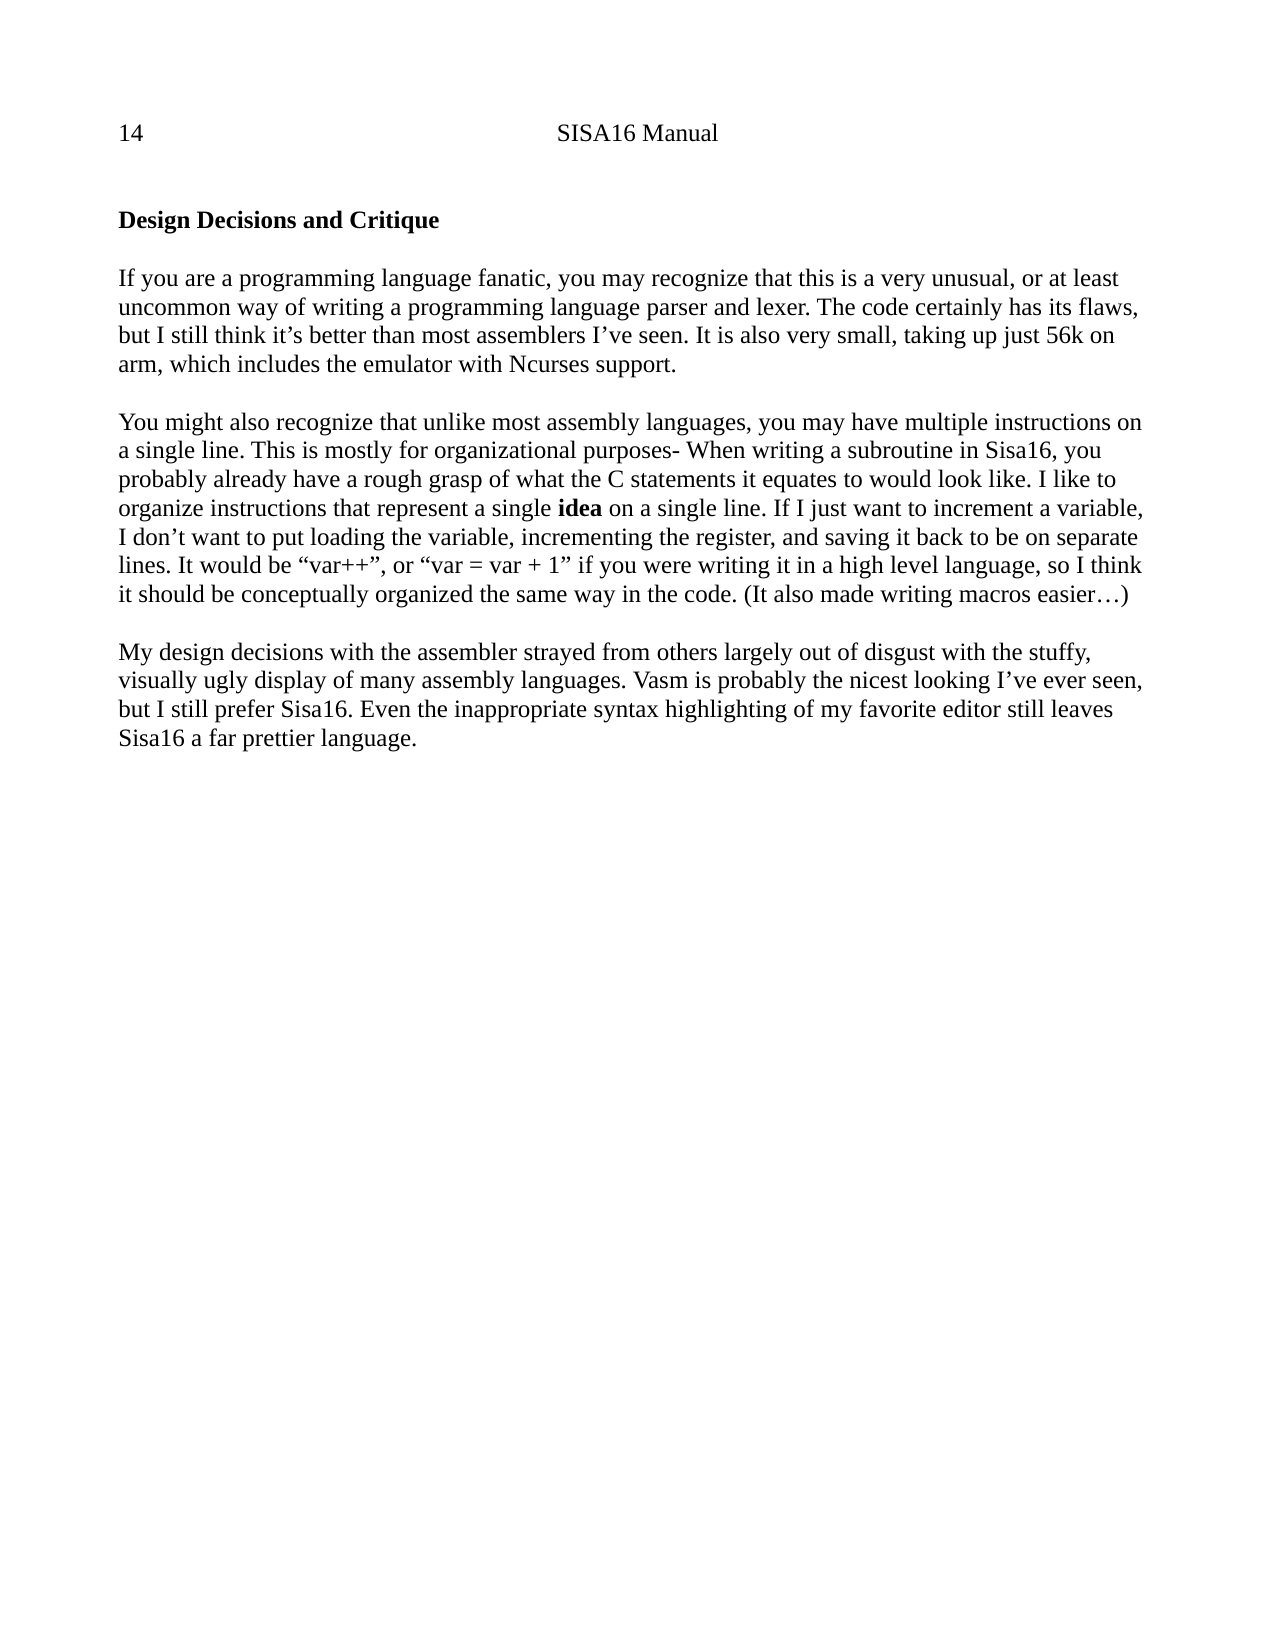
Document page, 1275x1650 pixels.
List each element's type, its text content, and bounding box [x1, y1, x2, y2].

text If you are a programming language fanatic, you may recognize that this is a very unusual, or at least uncommon way of writing a programming language parser and lexer. The code certainly has its flaws, but I still think it’s better than most assemblers I’ve seen. It is also very small, taking up just 56k on arm, which includes the emulator with Ncurses support. [118, 234, 1157, 378]
text You might also recognize that unlike most assembly languages, you may have multiple instructions on a single line. This is mostly for organizational purposes- When writing a subroutine in Sisa16, you probably already have a rough grasp of what the C statements it equates to would look like. I like to organize instructions that represent a single idea on a single line. If I just want to increment a variable, I don’t want to put loading the variable, incrementing the register, and saving it back to be on separate lines. It would be “var++”, or “var = var + 1” if you were writing it in a high level language, so I think it should be conceptually organized the same way in the code. (It also made writing macros easier…) [118, 407, 1157, 608]
text My design decisions with the assembler strayed from others largely out of disgust with the stuffy, visually ugly display of many assembly languages. Vasm is probably the nicest looking I’ve ever seen, but I still prefer Sisa16. Even the inappropriate syntax highlighting of my favorite editor still leaves Sisa16 a far prettier language. [118, 637, 1157, 752]
text Design Decisions and Critique [118, 206, 1157, 234]
